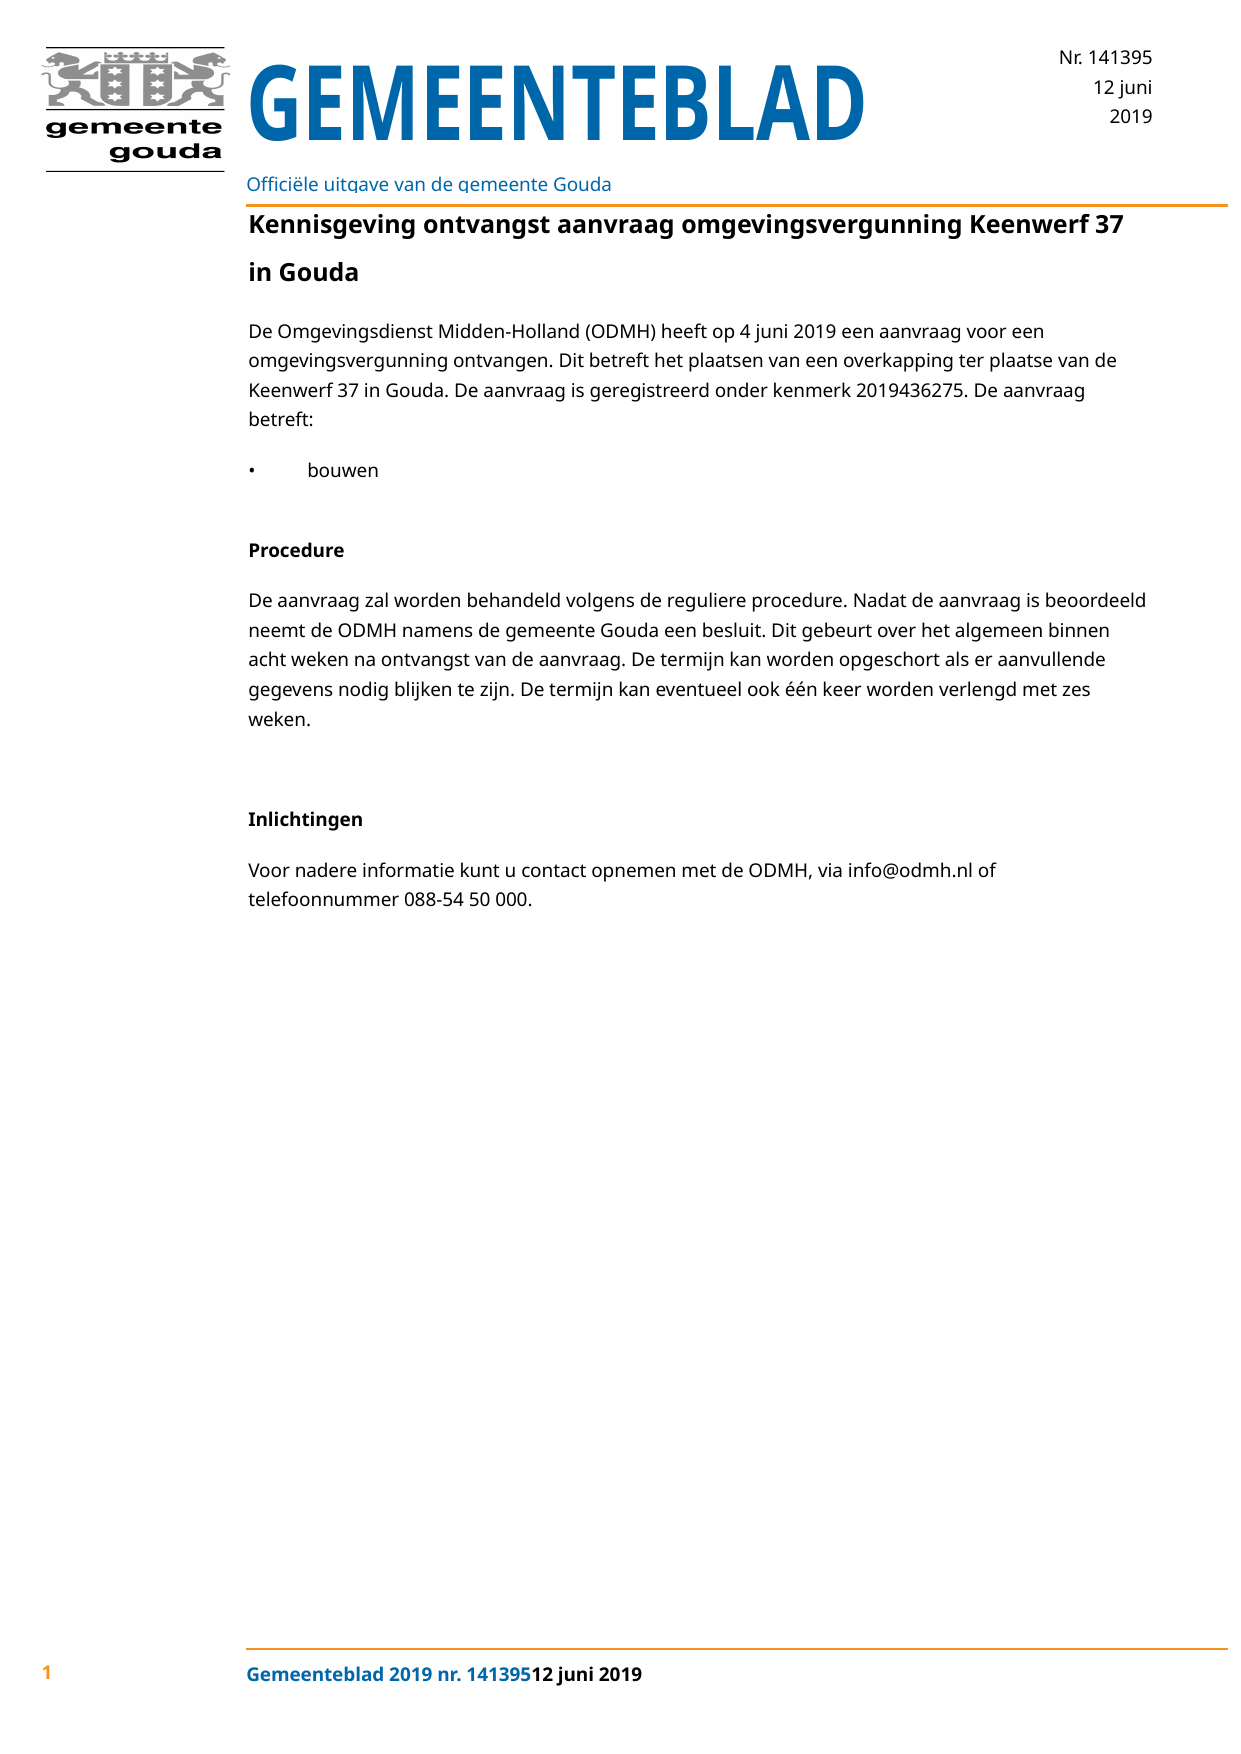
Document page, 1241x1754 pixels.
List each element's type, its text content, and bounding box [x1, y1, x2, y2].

text De Omgevingsdienst Midden-Holland (ODMH) heeft op 4 juni 2019 een aanvraag voor een omgevingsvergunning ontvangen. Dit betreft het plaatsen van een overkapping ter plaatse van de Keenwerf 37 in Gouda. De aanvraag is geregistreerd onder kenmerk 2019436275. De aanvraag betreft: [248, 318, 1152, 432]
text Kennisgeving ontvangst aanvraag omgevingsvergunning Keenwerf 37 in Gouda [248, 207, 1152, 288]
picture [41, 47, 231, 172]
text Inlichtingen [248, 807, 1152, 832]
text Procedure [248, 537, 1152, 563]
list bouwen [248, 457, 1152, 483]
text De aanvraag zal worden behandeld volgens de reguliere procedure. Nadat de aanvraag is beoordeeld neemt de ODMH namens de gemeente Gouda een besluit. Dit gebeurt over het algemeen binnen acht weken na ontvangst van de aanvraag. De termijn kan worden opgeschort als er aanvullende gegevens nodig blijken te zijn. De termijn kan eventueel ook één keer worden verlengd met zes weken. [248, 587, 1152, 732]
text Voor nadere informatie kunt u contact opnemen met de ODMH, via info@odmh.nl of telefoonnummer 088-54 50 000. [248, 857, 1152, 912]
